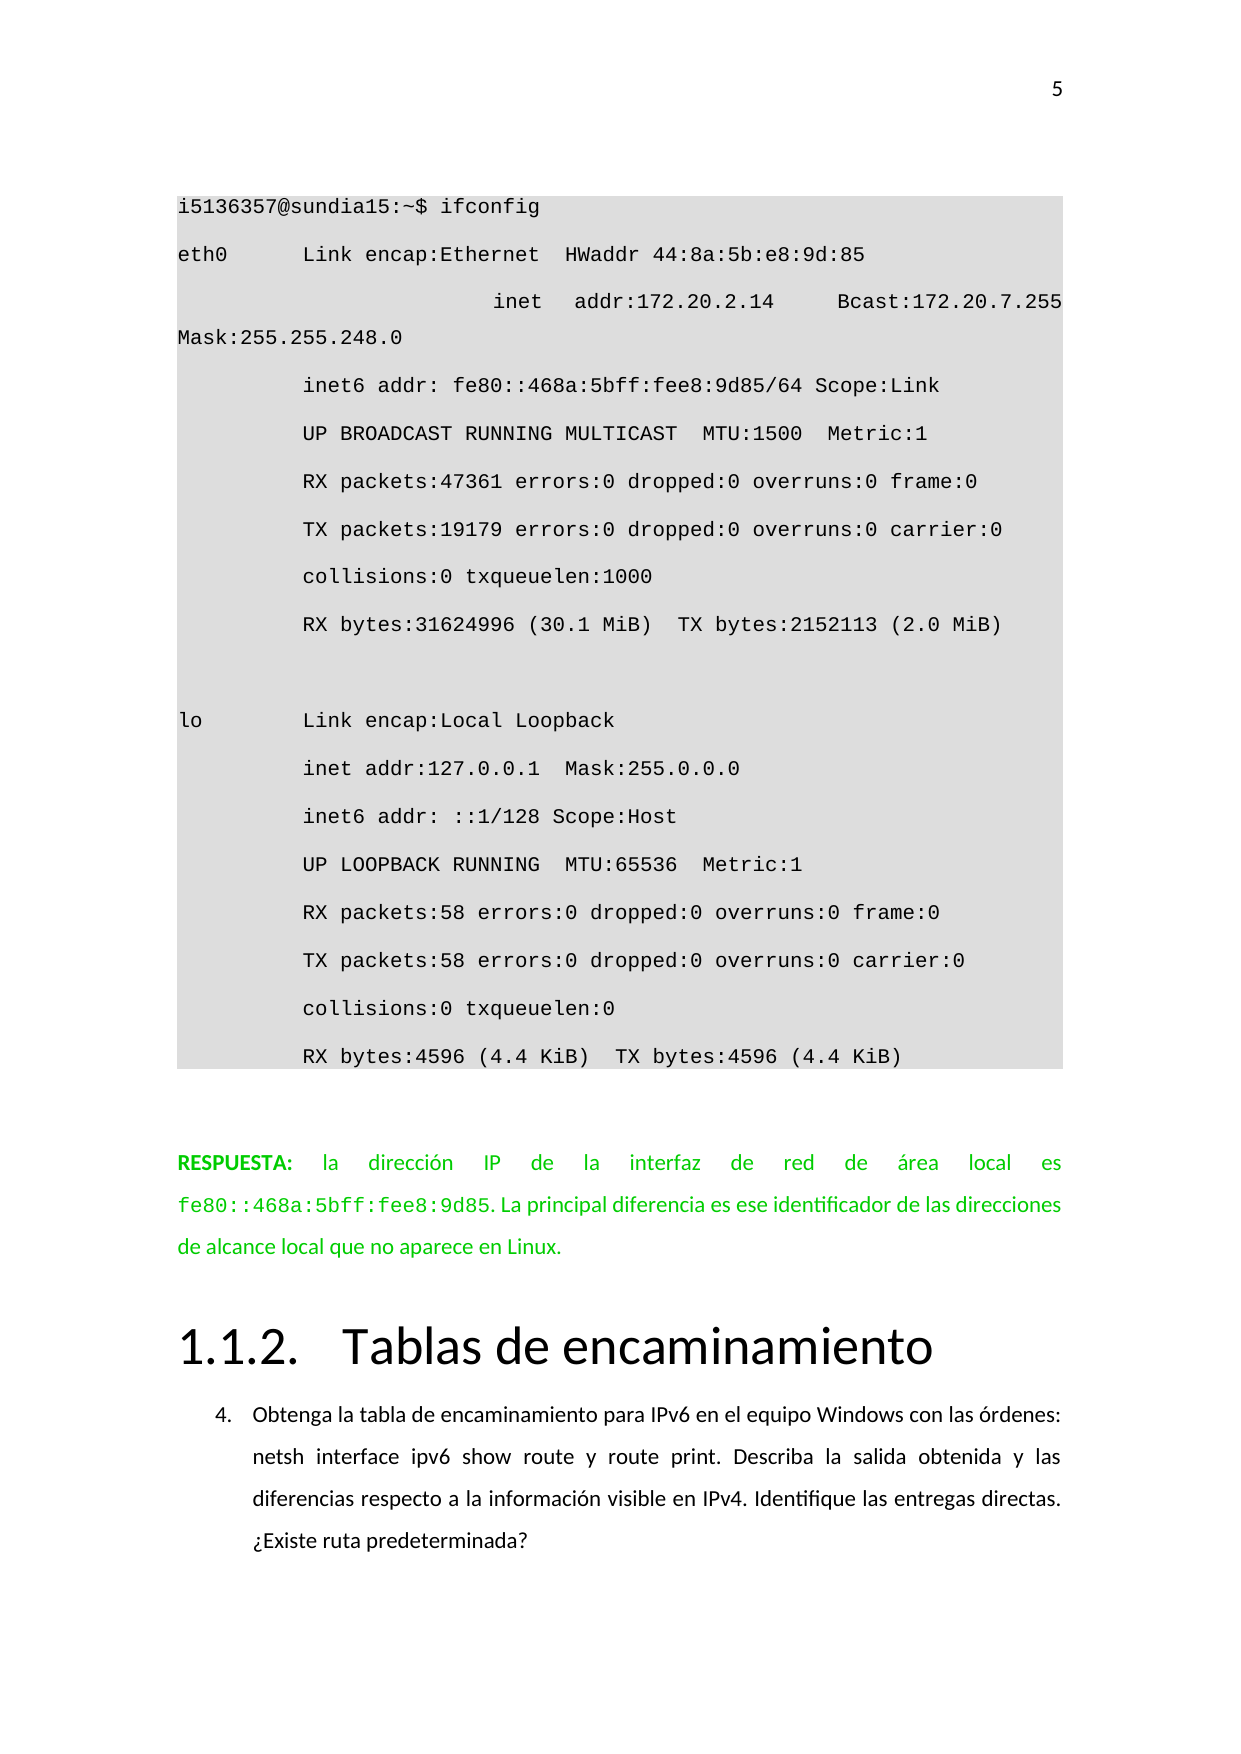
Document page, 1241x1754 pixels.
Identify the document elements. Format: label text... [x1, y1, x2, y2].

text i5136357@sundia15:~$ ifconfig [177, 196, 1063, 219]
text eth0 Link encap:Ethernet HWaddr 44:8a:5b:e8:9d:85 [177, 243, 1063, 267]
text inet6 addr: ::1/128 Scope:Host [177, 806, 1063, 830]
text RX packets:47361 errors:0 dropped:0 overruns:0 frame:0 [177, 471, 1063, 494]
text lo Link encap:Local Loopback [177, 710, 1063, 734]
text TX packets:19179 errors:0 dropped:0 overruns:0 carrier:0 [177, 518, 1063, 542]
text RX bytes:31624996 (30.1 MiB) TX bytes:2152113 (2.0 MiB) [177, 614, 1063, 638]
text RX packets:58 errors:0 dropped:0 overruns:0 frame:0 [177, 902, 1063, 926]
text UP LOOPBACK RUNNING MTU:65536 Metric:1 [177, 854, 1063, 878]
text inet addr:127.0.0.1 Mask:255.0.0.0 [177, 758, 1063, 782]
text collisions:0 txqueuelen:1000 [177, 566, 1063, 590]
text RESPUESTA: la dirección IP de la interfaz de red de área local es fe80::468a:5bff:fee8:9d85. La principal diferencia es ese identificador de las direcciones de alcance local que no aparece en Linux. [177, 1148, 1063, 1261]
subtitle Tablas de encaminamiento [177, 1312, 1063, 1378]
text inet addr:172.20.2.14 Bcast:172.20.7.255 Mask:255.255.248.0 [177, 291, 1063, 351]
list Obtenga la tabla de encaminamiento para IPv6 en el equipo Windows con las órdenes: netsh interface ipv6 show route y route print. Describa la salida obtenida y las diferencias respecto a la información visible en IPv4. Identifique las entregas directas. ¿Existe ruta predeterminada? [215, 1401, 1063, 1554]
text inet6 addr: fe80::468a:5bff:fee8:9d85/64 Scope:Link [177, 375, 1063, 398]
text UP BROADCAST RUNNING MULTICAST MTU:1500 Metric:1 [177, 423, 1063, 446]
text TX packets:58 errors:0 dropped:0 overruns:0 carrier:0 [177, 950, 1063, 973]
text RX bytes:4596 (4.4 KiB) TX bytes:4596 (4.4 KiB) [177, 1046, 1063, 1069]
text collisions:0 txqueuelen:0 [177, 998, 1063, 1021]
